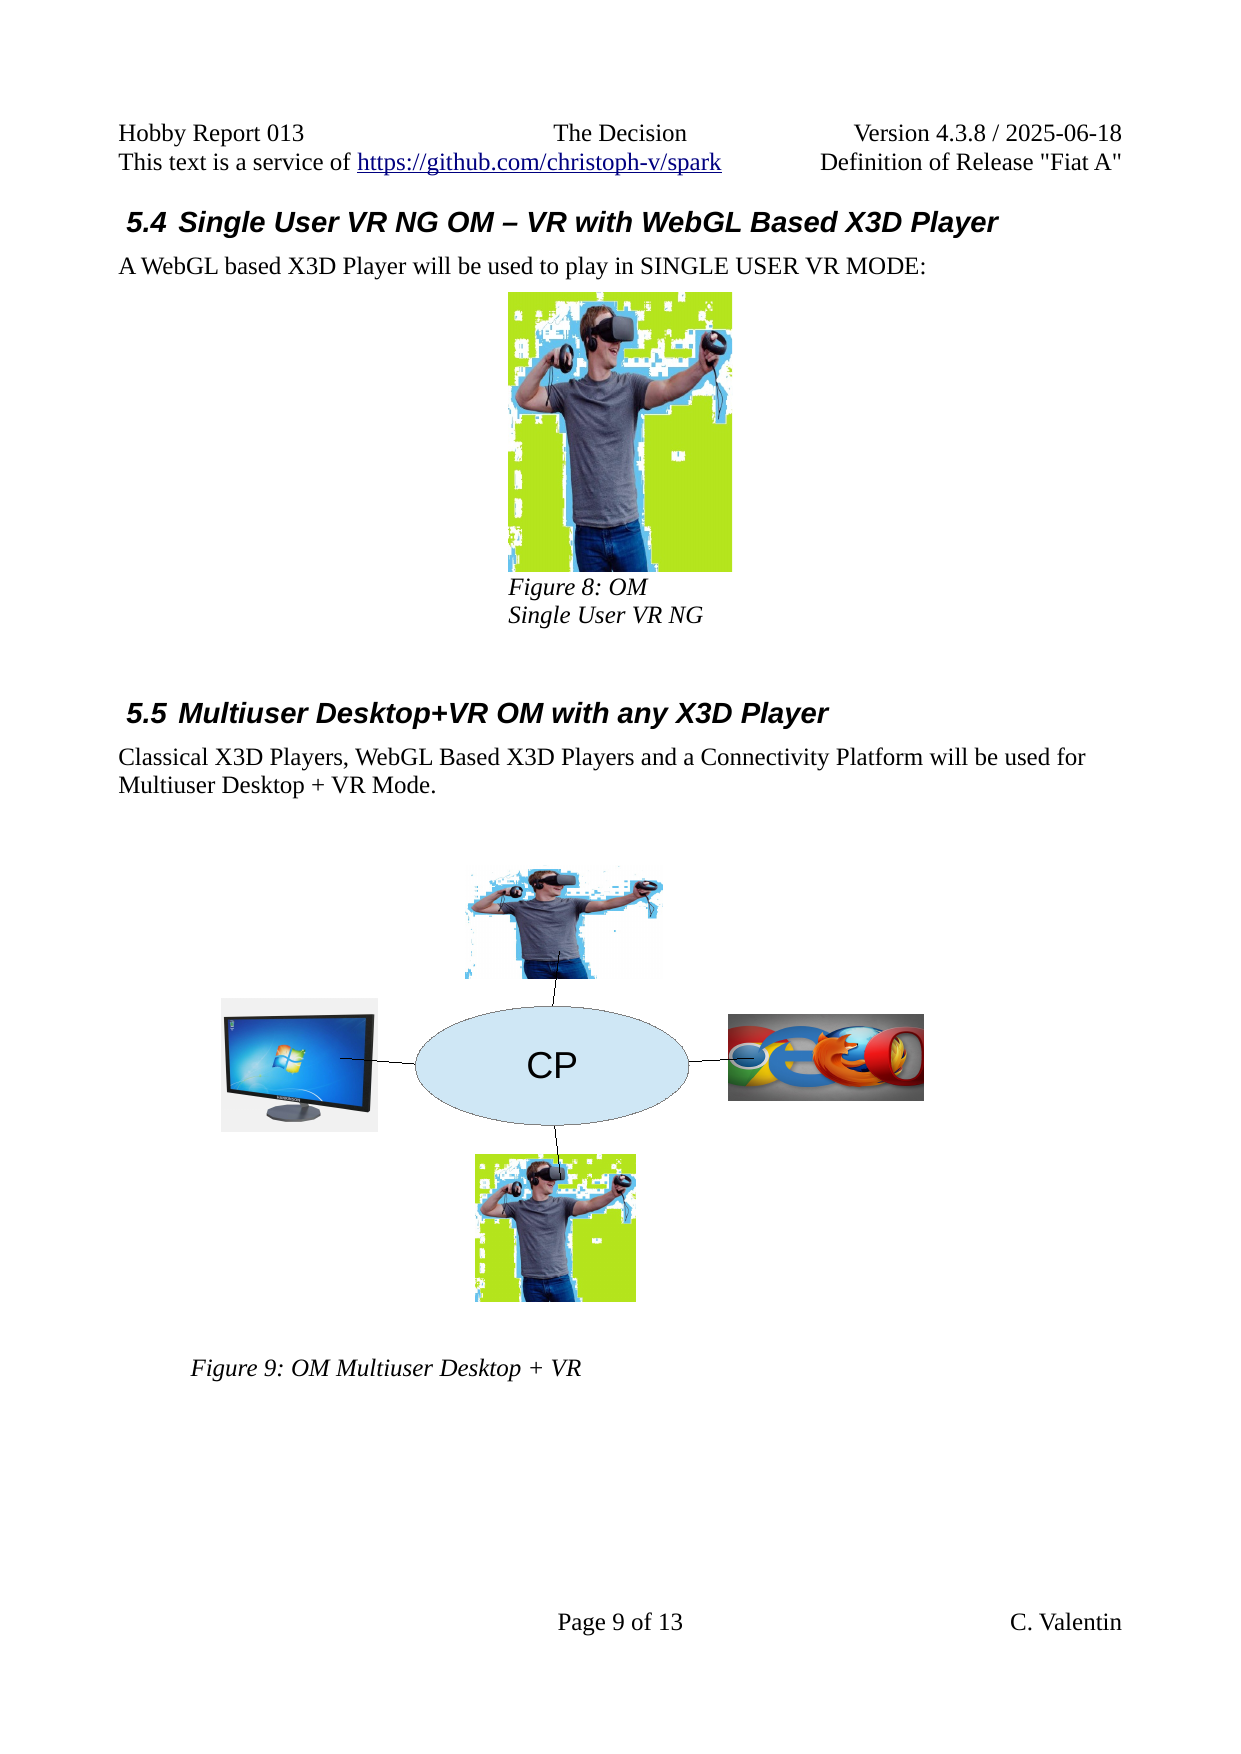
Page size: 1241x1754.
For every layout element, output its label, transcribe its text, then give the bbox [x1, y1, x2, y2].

text A WebGL based X3D Player will be used to play in SINGLE USER VR MODE: [118, 251, 1122, 280]
text Classical X3D Players, WebGL Based X3D Players and a Connectivity Platform will be used for Multiuser Desktop + VR Mode. [118, 742, 1122, 799]
text Figure 8: OM Single User VR NG [508, 572, 732, 629]
picture [508, 292, 733, 572]
subtitle Multiuser Desktop+VR OM with any X3D Player [118, 696, 1122, 729]
subtitle Single User VR NG OM – VR with WebGL Based X3D Player [118, 205, 1122, 239]
text Figure 9: OM Multiuser Desktop + VR [190, 859, 984, 1382]
